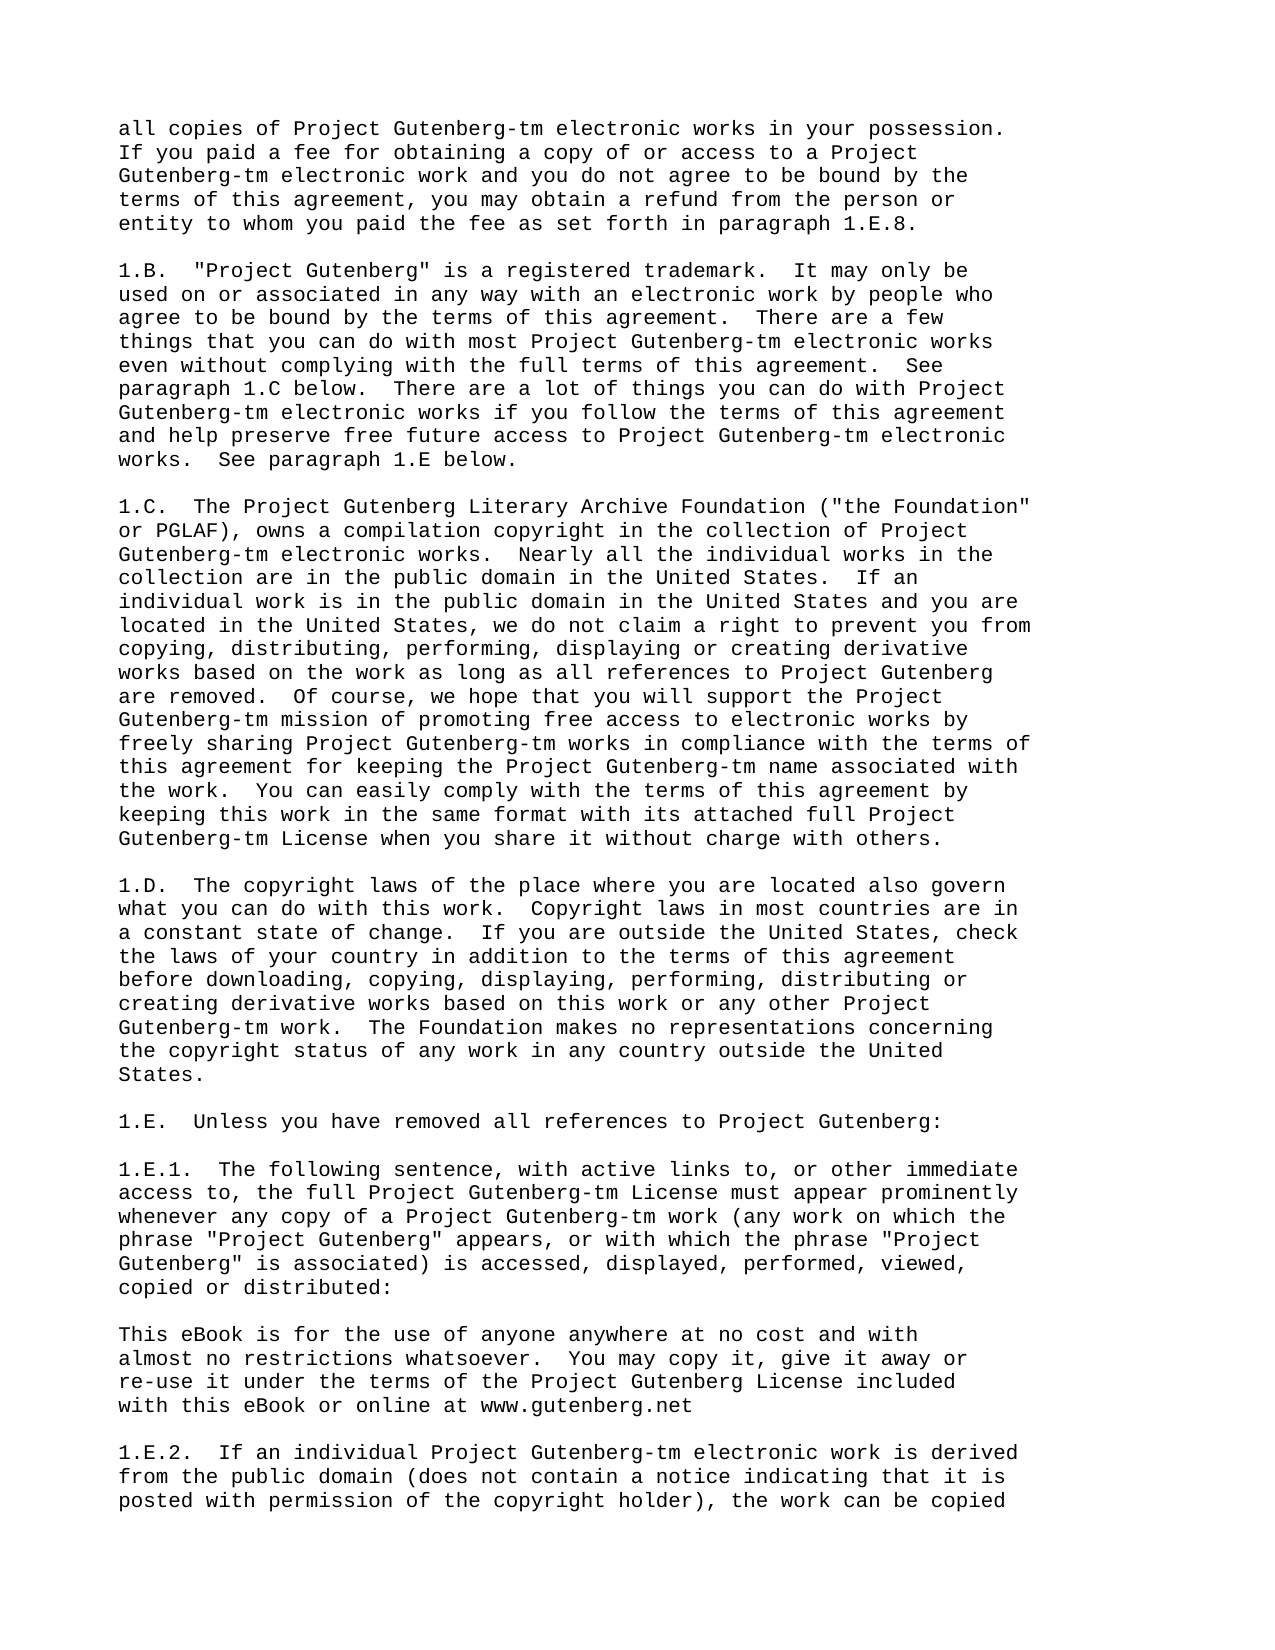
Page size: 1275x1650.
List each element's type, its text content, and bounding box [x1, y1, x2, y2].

text posted with permission of the copyright holder), the work can be copied [118, 1489, 1157, 1513]
text collection are in the public domain in the United States. If an [118, 567, 1157, 591]
text States. [118, 1064, 1157, 1088]
text with this eBook or online at www.gutenberg.net [118, 1395, 1157, 1419]
text Gutenberg-tm electronic work and you do not agree to be bound by the [118, 165, 1157, 189]
text what you can do with this work. Copyright laws in most countries are in [118, 898, 1157, 922]
text works. See paragraph 1.E below. [118, 449, 1157, 473]
text re-use it under the terms of the Project Gutenberg License included [118, 1371, 1157, 1395]
text Gutenberg-tm electronic works if you follow the terms of this agreement [118, 402, 1157, 426]
text Gutenberg-tm work. The Foundation makes no representations concerning [118, 1017, 1157, 1040]
text entity to whom you paid the fee as set forth in paragraph 1.E.8. [118, 213, 1157, 236]
text the laws of your country in addition to the terms of this agreement [118, 946, 1157, 969]
text creating derivative works based on this work or any other Project [118, 993, 1157, 1017]
text all copies of Project Gutenberg-tm electronic works in your possession. [118, 118, 1157, 142]
text 1.D. The copyright laws of the place where you are located also govern [118, 875, 1157, 898]
text freely sharing Project Gutenberg-tm works in compliance with the terms of [118, 733, 1157, 757]
text from the public domain (does not contain a notice indicating that it is [118, 1466, 1157, 1489]
text copying, distributing, performing, displaying or creating derivative [118, 638, 1157, 662]
text the work. You can easily comply with the terms of this agreement by [118, 780, 1157, 804]
text Gutenberg-tm mission of promoting free access to electronic works by [118, 709, 1157, 733]
text whenever any copy of a Project Gutenberg-tm work (any work on which the [118, 1206, 1157, 1229]
text 1.E. Unless you have removed all references to Project Gutenberg: [118, 1111, 1157, 1135]
text copied or distributed: [118, 1277, 1157, 1300]
text 1.E.2. If an individual Project Gutenberg-tm electronic work is derived [118, 1442, 1157, 1466]
text located in the United States, we do not claim a right to prevent you from [118, 615, 1157, 638]
text paragraph 1.C below. There are a lot of things you can do with Project [118, 378, 1157, 402]
text almost no restrictions whatsoever. You may copy it, give it away or [118, 1348, 1157, 1371]
text access to, the full Project Gutenberg-tm License must appear prominently [118, 1182, 1157, 1206]
text phrase "Project Gutenberg" appears, or with which the phrase "Project [118, 1229, 1157, 1253]
text and help preserve free future access to Project Gutenberg-tm electronic [118, 426, 1157, 449]
text Gutenberg" is associated) is accessed, displayed, performed, viewed, [118, 1253, 1157, 1277]
text individual work is in the public domain in the United States and you are [118, 591, 1157, 615]
text this agreement for keeping the Project Gutenberg-tm name associated with [118, 757, 1157, 780]
text terms of this agreement, you may obtain a refund from the person or [118, 189, 1157, 213]
text used on or associated in any way with an electronic work by people who [118, 284, 1157, 307]
text a constant state of change. If you are outside the United States, check [118, 922, 1157, 946]
text Gutenberg-tm License when you share it without charge with others. [118, 827, 1157, 851]
text works based on the work as long as all references to Project Gutenberg [118, 662, 1157, 686]
text If you paid a fee for obtaining a copy of or access to a Project [118, 142, 1157, 165]
text even without complying with the full terms of this agreement. See [118, 354, 1157, 378]
text agree to be bound by the terms of this agreement. There are a few [118, 307, 1157, 331]
text things that you can do with most Project Gutenberg-tm electronic works [118, 331, 1157, 354]
text 1.B. "Project Gutenberg" is a registered trademark. It may only be [118, 260, 1157, 284]
text or PGLAF), owns a compilation copyright in the collection of Project [118, 520, 1157, 544]
text 1.C. The Project Gutenberg Literary Archive Foundation ("the Foundation" [118, 496, 1157, 520]
text before downloading, copying, displaying, performing, distributing or [118, 969, 1157, 993]
text This eBook is for the use of anyone anywhere at no cost and with [118, 1324, 1157, 1348]
text are removed. Of course, we hope that you will support the Project [118, 686, 1157, 709]
text 1.E.1. The following sentence, with active links to, or other immediate [118, 1158, 1157, 1182]
text keeping this work in the same format with its attached full Project [118, 804, 1157, 827]
text Gutenberg-tm electronic works. Nearly all the individual works in the [118, 544, 1157, 567]
text the copyright status of any work in any country outside the United [118, 1040, 1157, 1064]
